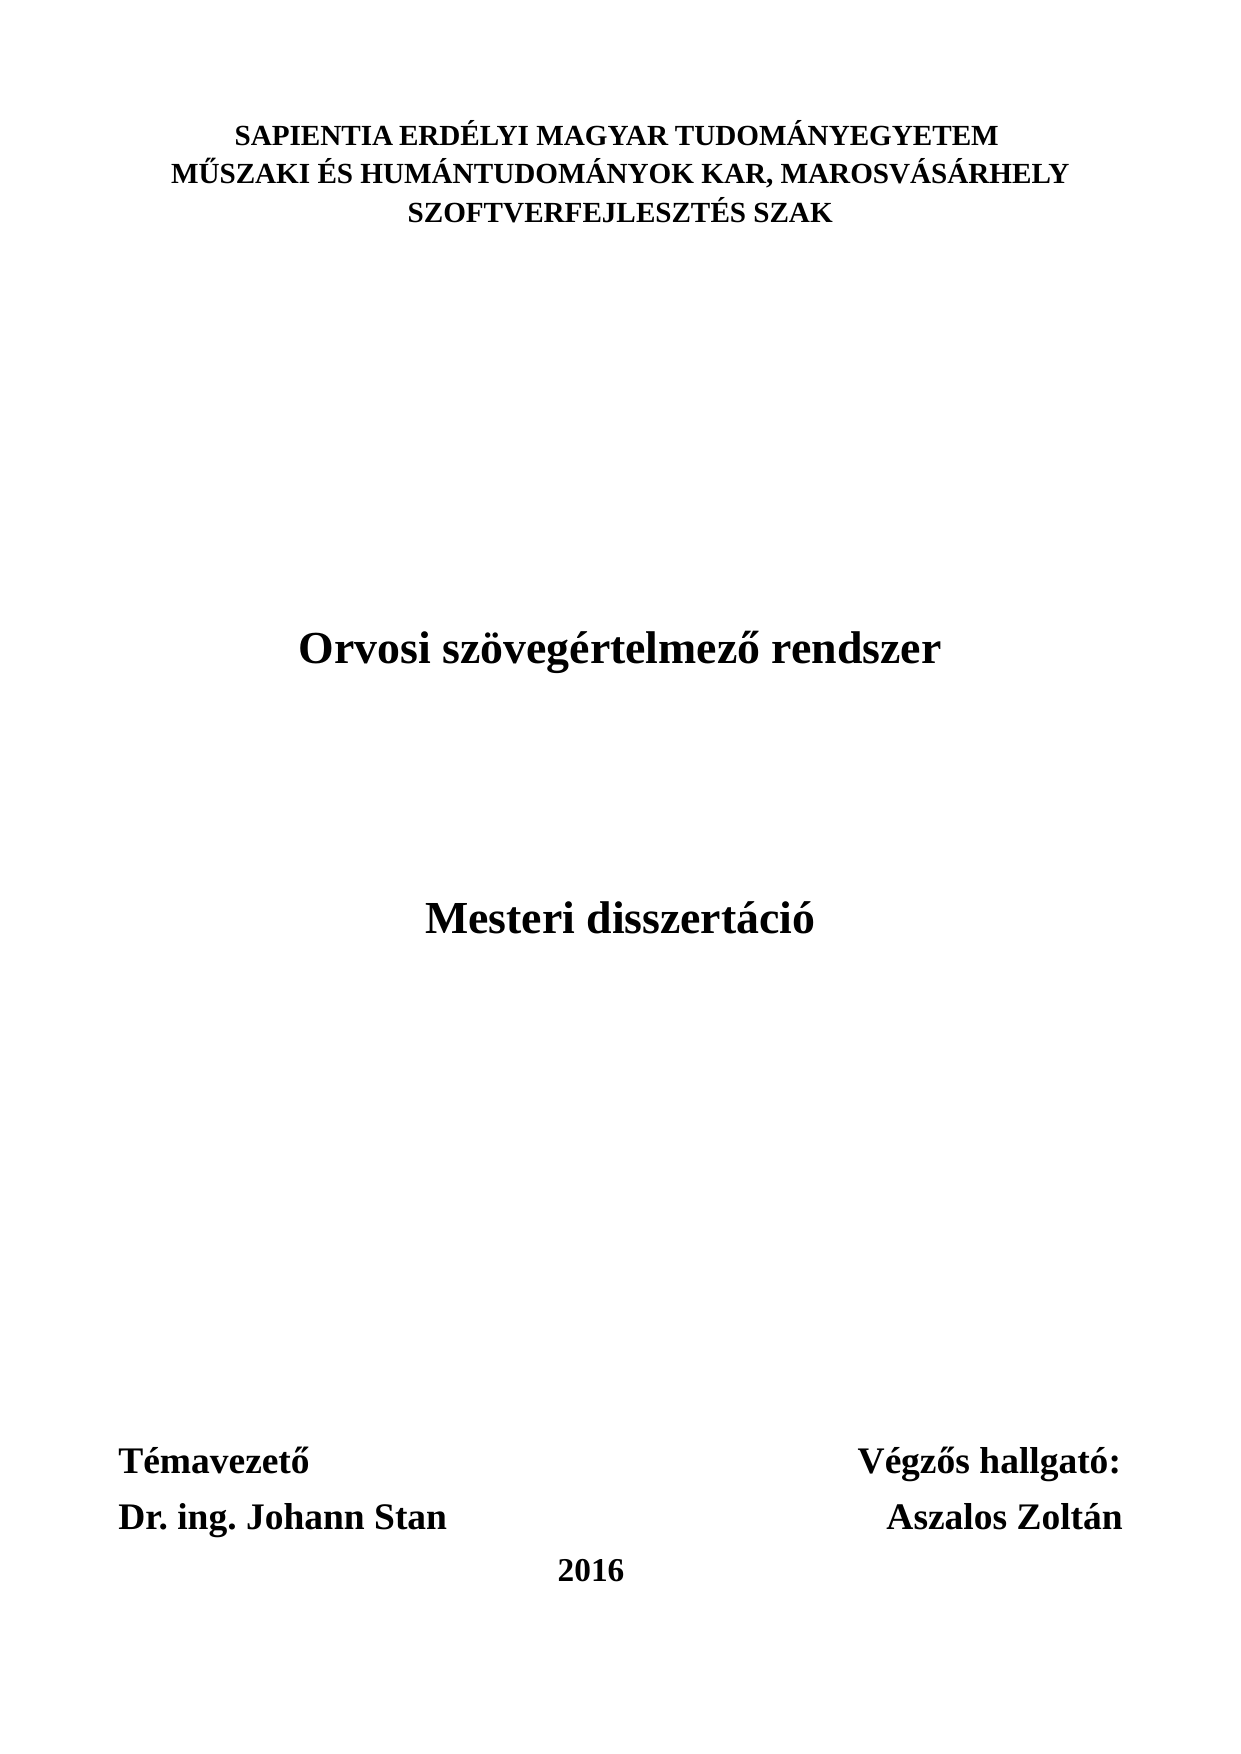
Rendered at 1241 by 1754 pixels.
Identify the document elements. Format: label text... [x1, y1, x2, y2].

text 2016 [59, 1553, 1122, 1589]
text Mesteri disszertáció [118, 891, 1122, 944]
text SAPIENTIA ERDÉLYI MAGYAR TUDOMÁNYEGYETEM [118, 118, 1122, 152]
text MŰSZAKI ÉS HUMÁNTUDOMÁNYOK KAR, MAROSVÁSÁRHELY [118, 157, 1122, 190]
text Orvosi szövegértelmező rendszer [118, 620, 1122, 673]
text Témavezető Végzős hallgató: [118, 1439, 1122, 1482]
text SZOFTVERFEJLESZTÉS SZAK [118, 195, 1122, 229]
text Dr. ing. Johann Stan Aszalos Zoltán [118, 1494, 1123, 1538]
